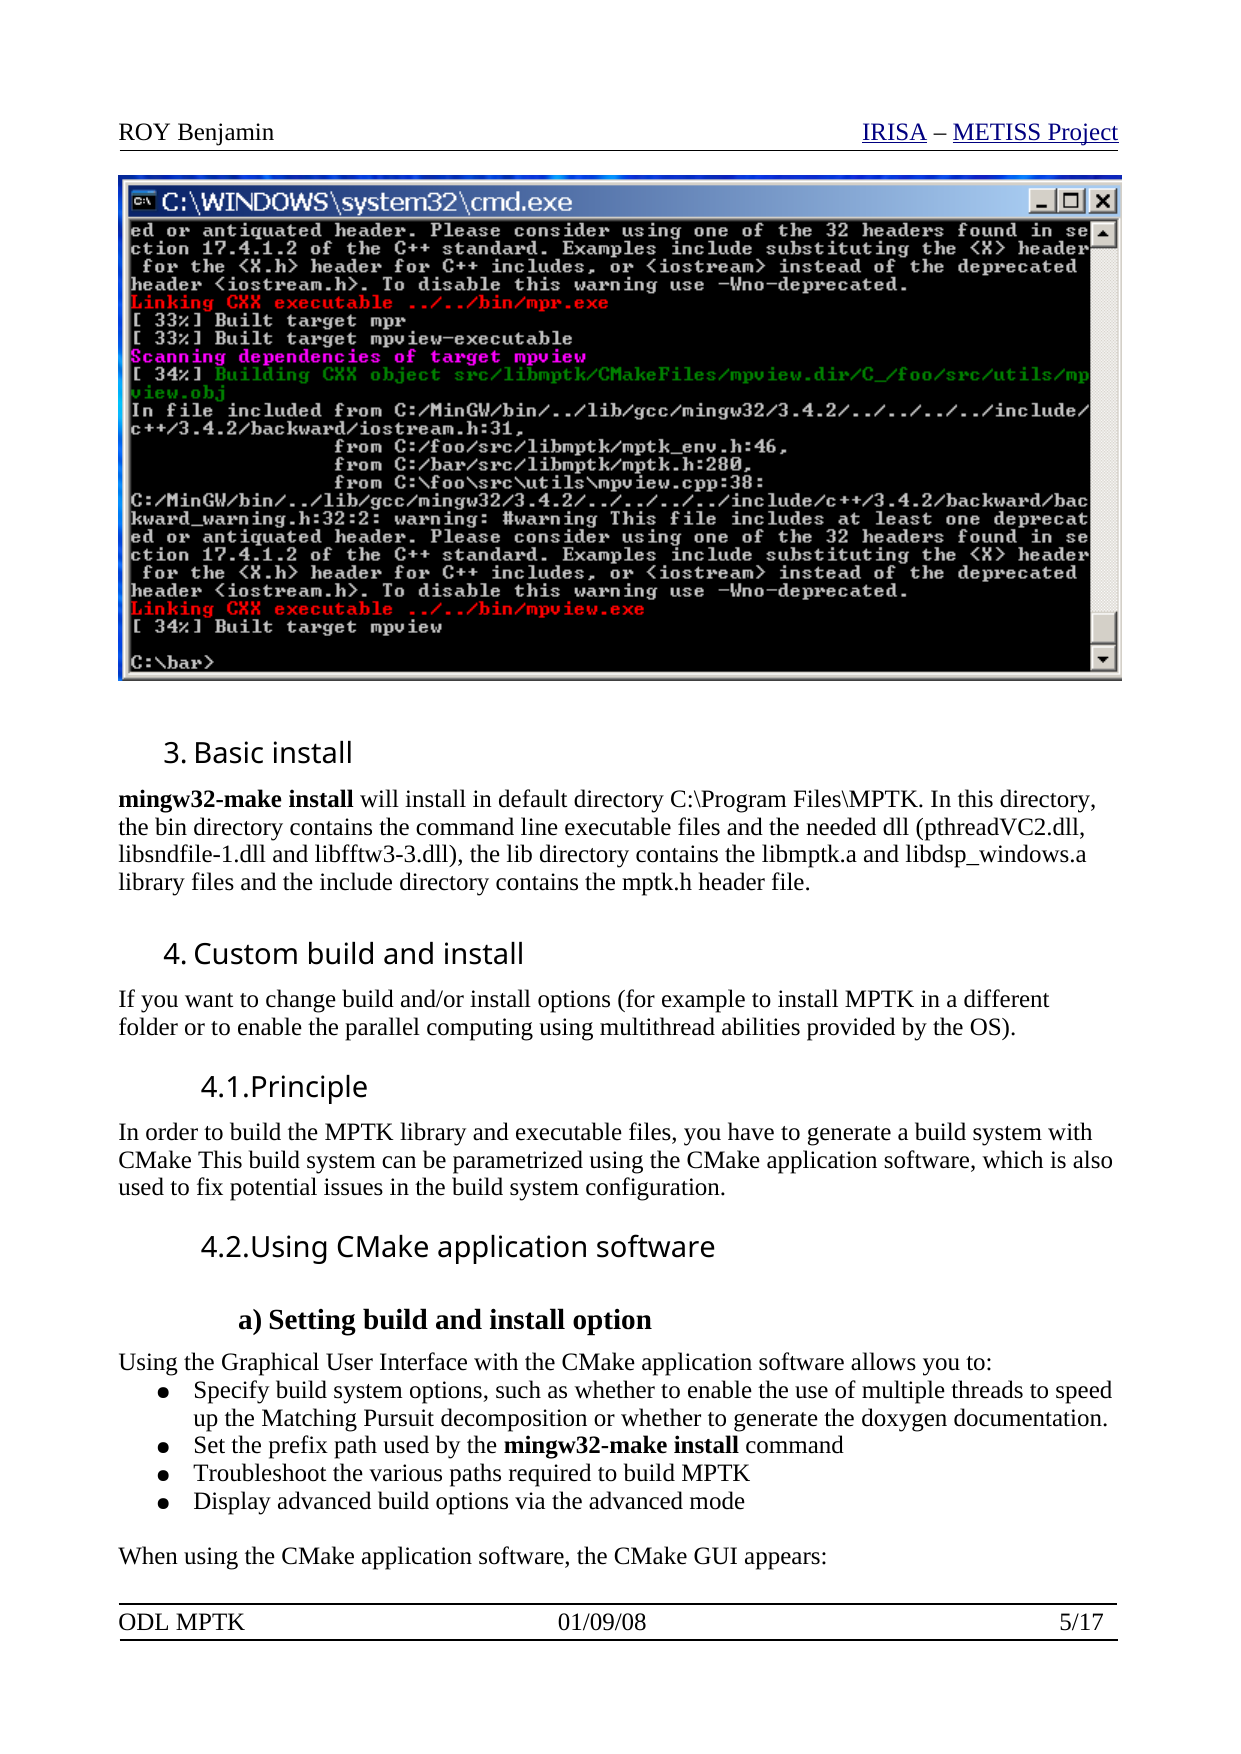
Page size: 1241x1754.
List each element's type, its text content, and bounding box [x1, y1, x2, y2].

text When using the CMake application software, the CMake GUI appears: [118, 1542, 1122, 1570]
list Specify build system options, such as whether to enable the use of multiple threads to speed up the Matching Pursuit decomposition or whether to generate the doxygen documentation. [156, 1376, 1122, 1431]
text In order to build the MPTK library and executable files, you have to generate a build system with CMake This build system can be parametrized using the CMake application software, which is also used to fix potential issues in the build system configuration. [118, 1118, 1122, 1201]
list Display advanced build options via the advanced mode [156, 1487, 1122, 1514]
list Set the prefix path used by the mingw32-make install command [156, 1431, 1122, 1459]
subtitle Setting build and install option [231, 1303, 1122, 1336]
subtitle Custom build and install [156, 933, 1122, 973]
list mingw32-make install will install in default directory C:\Program Files\MPTK. In this directory, the bin directory contains the command line executable files and the needed dll (pthreadVC2.dll, libsndfile-1.dll and libfftw3-3.dll), the lib directory contains the libmptk.a and libdsp_windows.a library files and the include directory contains the mptk.h header file. [118, 785, 1122, 896]
text If you want to change build and/or install options (for example to install MPTK in a different folder or to enable the parallel computing using multithread abilities provided by the OS). [118, 986, 1122, 1041]
picture [118, 175, 1122, 681]
text Using the Graphical User Interface with the CMake application software allows you to: [118, 1348, 1122, 1376]
subtitle Using CMake application software [193, 1226, 1122, 1266]
subtitle Principle [193, 1066, 1122, 1106]
list Troubleshoot the various paths required to build MPTK [156, 1459, 1122, 1487]
subtitle Basic install [156, 733, 1122, 772]
